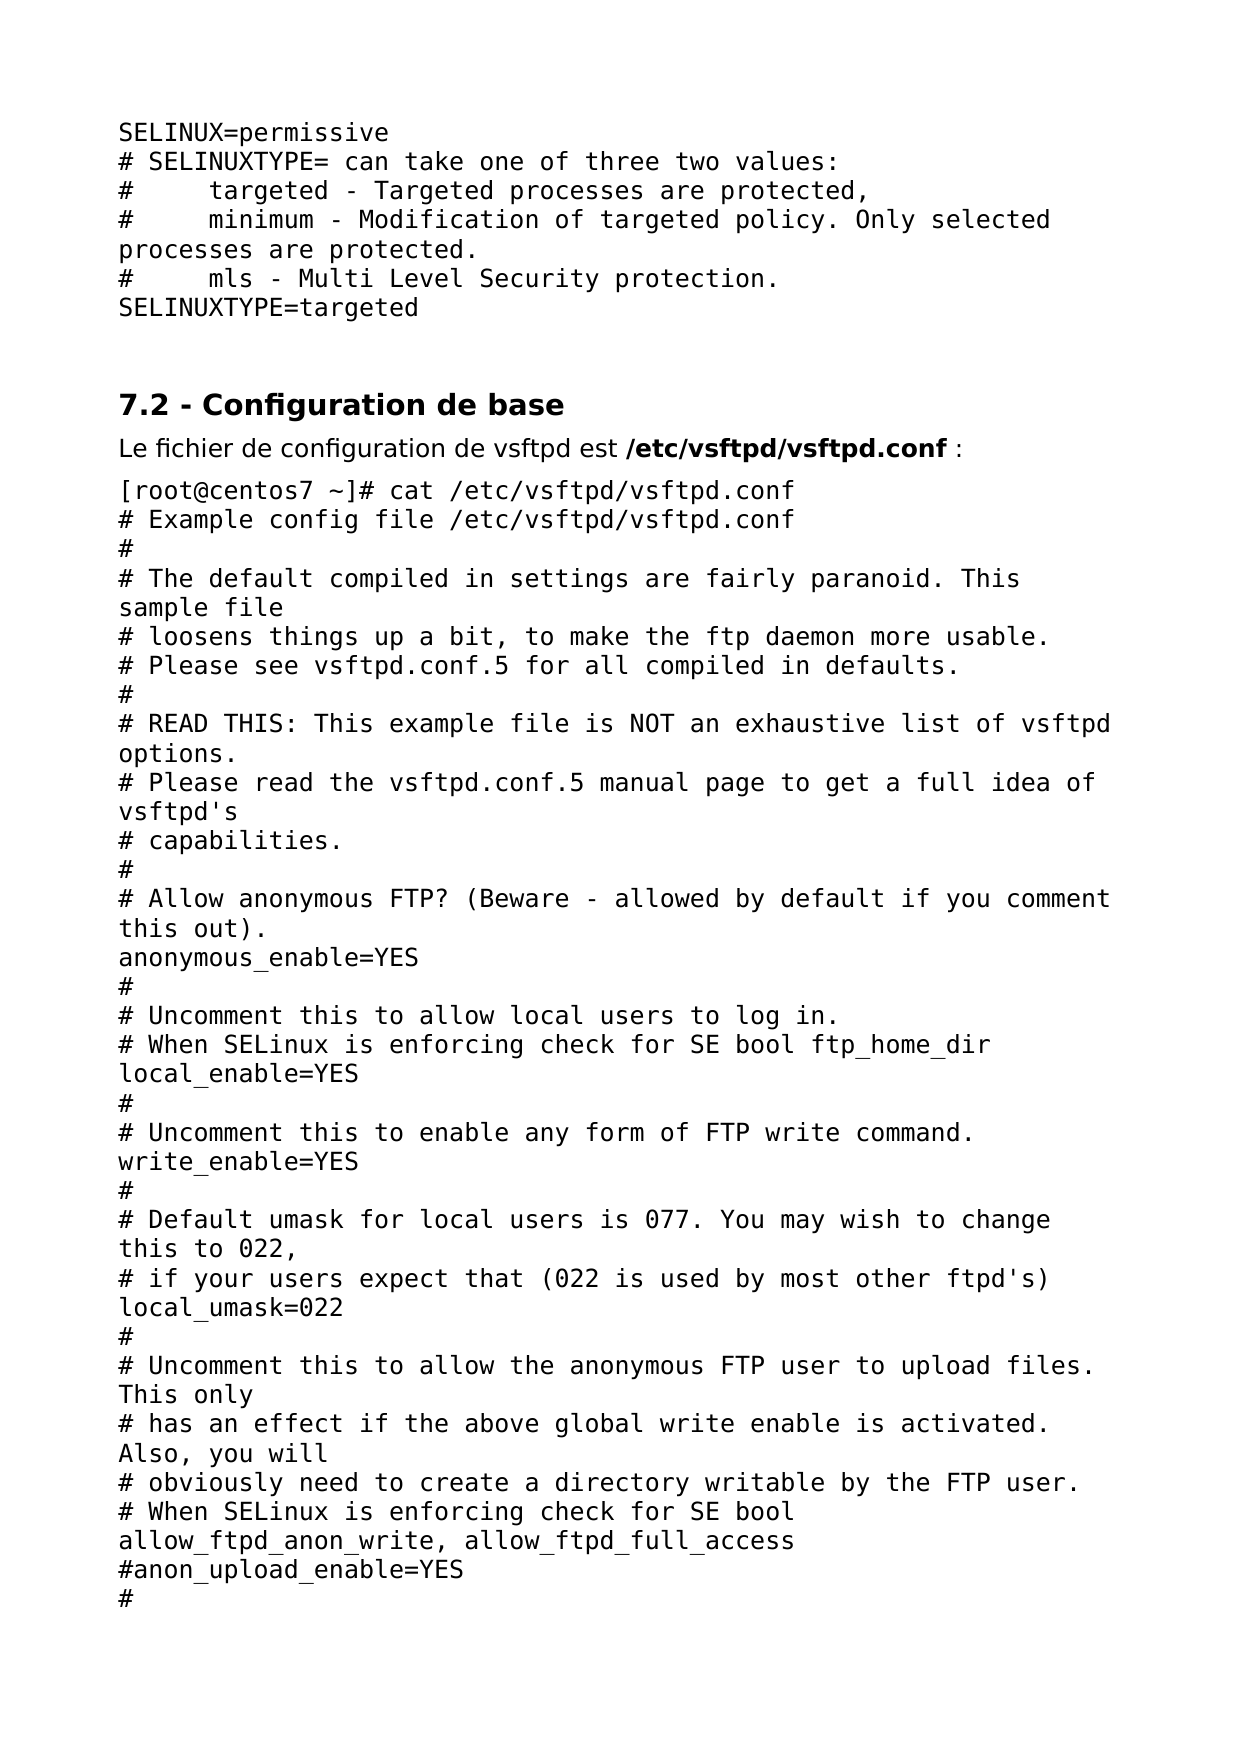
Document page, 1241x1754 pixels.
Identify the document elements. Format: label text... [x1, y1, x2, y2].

subtitle 7.2 - Configuration de base [118, 388, 1122, 422]
text SELINUX=permissive # SELINUXTYPE= can take one of three two values: # targeted - Targeted processes are protected, # minimum - Modification of targeted policy. Only selected processes are protected. # mls - Multi Level Security protection. SELINUXTYPE=targeted [118, 118, 1122, 351]
text [root@centos7 ~]# cat /etc/vsftpd/vsftpd.conf # Example config file /etc/vsftpd/vsftpd.conf # # The default compiled in settings are fairly paranoid. This sample file # loosens things up a bit, to make the ftp daemon more usable. # Please see vsftpd.conf.5 for all compiled in defaults. # # READ THIS: This example file is NOT an exhaustive list of vsftpd options. # Please read the vsftpd.conf.5 manual page to get a full idea of vsftpd's # capabilities. # # Allow anonymous FTP? (Beware - allowed by default if you comment this out). anonymous_enable=YES # # Uncomment this to allow local users to log in. # When SELinux is enforcing check for SE bool ftp_home_dir local_enable=YES # # Uncomment this to enable any form of FTP write command. write_enable=YES # # Default umask for local users is 077. You may wish to change this to 022, # if your users expect that (022 is used by most other ftpd's) local_umask=022 # # Uncomment this to allow the anonymous FTP user to upload files. This only # has an effect if the above global write enable is activated. Also, you will # obviously need to create a directory writable by the FTP user. # When SELinux is enforcing check for SE bool allow_ftpd_anon_write, allow_ftpd_full_access #anon_upload_enable=YES # [118, 476, 1122, 1614]
text Le fichier de configuration de vsftpd est /etc/vsftpd/vsftpd.conf : [118, 435, 1122, 464]
